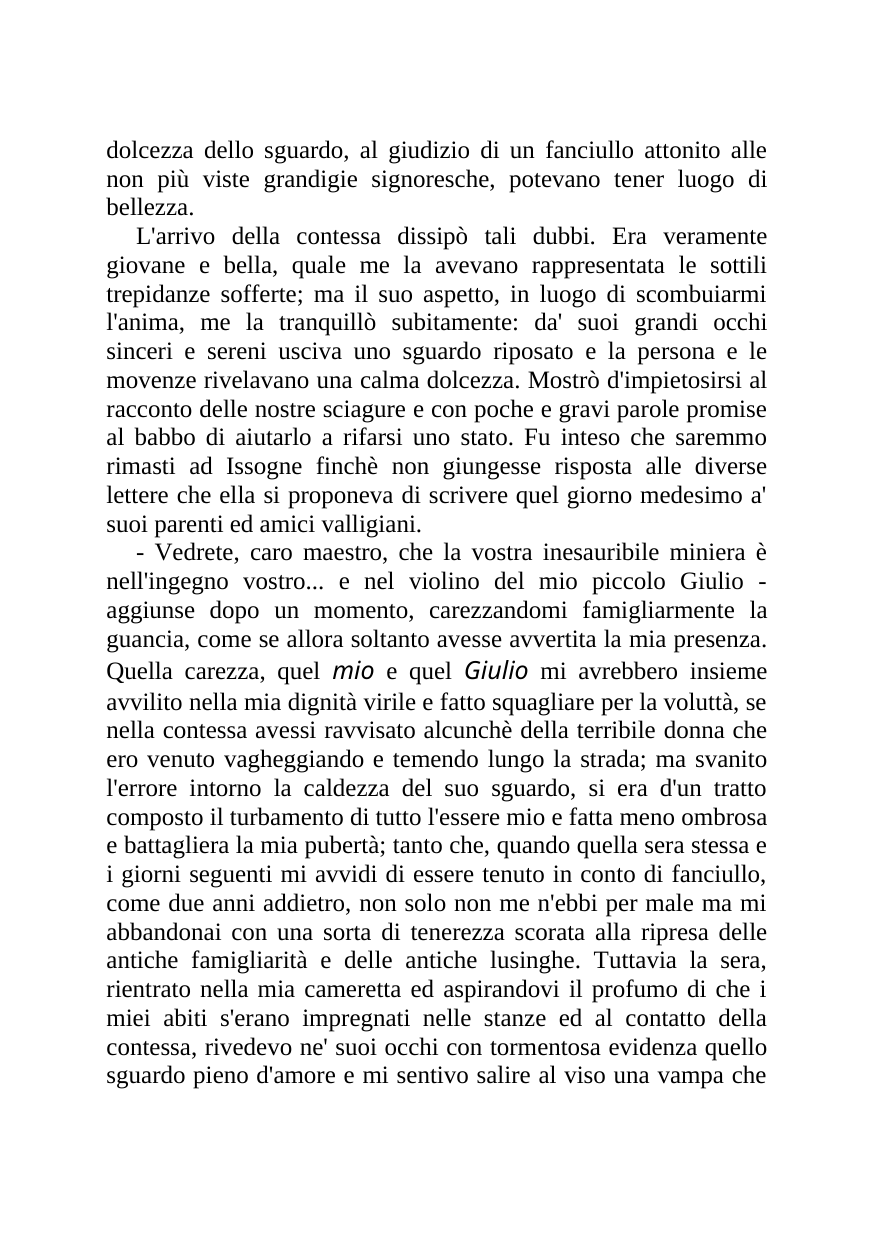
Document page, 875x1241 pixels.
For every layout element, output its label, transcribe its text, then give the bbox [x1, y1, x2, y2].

text L'arrivo della contessa dissipò tali dubbi. Era veramente giovane e bella, quale me la avevano rappresentata le sottili trepidanze sofferte; ma il suo aspetto, in luogo di scombuiarmi l'anima, me la tranquillò subitamente: da' suoi grandi occhi sinceri e sereni usciva uno sguardo riposato e la persona e le movenze rivelavano una calma dolcezza. Mostrò d'impietosirsi al racconto delle nostre sciagure e con poche e gravi parole promise al babbo di aiutarlo a rifarsi uno stato. Fu inteso che saremmo rimasti ad Issogne finchè non giungesse risposta alle diverse lettere che ella si proponeva di scrivere quel giorno medesimo a' suoi parenti ed amici valligiani. [106, 221, 768, 537]
text dolcezza dello sguardo, al giudizio di un fanciullo attonito alle non più viste grandigie signoresche, potevano tener luogo di bellezza. [106, 135, 768, 221]
text - Vedrete, caro maestro, che la vostra inesauribile miniera è nell'ingegno vostro... e nel violino del mio piccolo Giulio - aggiunse dopo un momento, carezzandomi famigliarmente la guancia, come se allora soltanto avesse avvertita la mia presenza. Quella carezza, quel mio e quel Giulio mi avrebbero insieme avvilito nella mia dignità virile e fatto squagliare per la voluttà, se nella contessa avessi ravvisato alcunchè della terribile donna che ero venuto vagheggiando e temendo lungo la strada; ma svanito l'errore intorno la caldezza del suo sguardo, si era d'un tratto composto il turbamento di tutto l'essere mio e fatta meno ombrosa e battagliera la mia pubertà; tanto che, quando quella sera stessa e i giorni seguenti mi avvidi di essere tenuto in conto di fanciullo, come due anni addietro, non solo non me n'ebbi per male ma mi abbandonai con una sorta di tenerezza scorata alla ripresa delle antiche famigliarità e delle antiche lusinghe. Tuttavia la sera, rientrato nella mia cameretta ed aspirandovi il profumo di che i miei abiti s'erano impregnati nelle stanze ed al contatto della contessa, rivedevo ne' suoi occhi con tormentosa evidenza quello sguardo pieno d'amore e mi sentivo salire al viso una vampa che [106, 537, 768, 1089]
